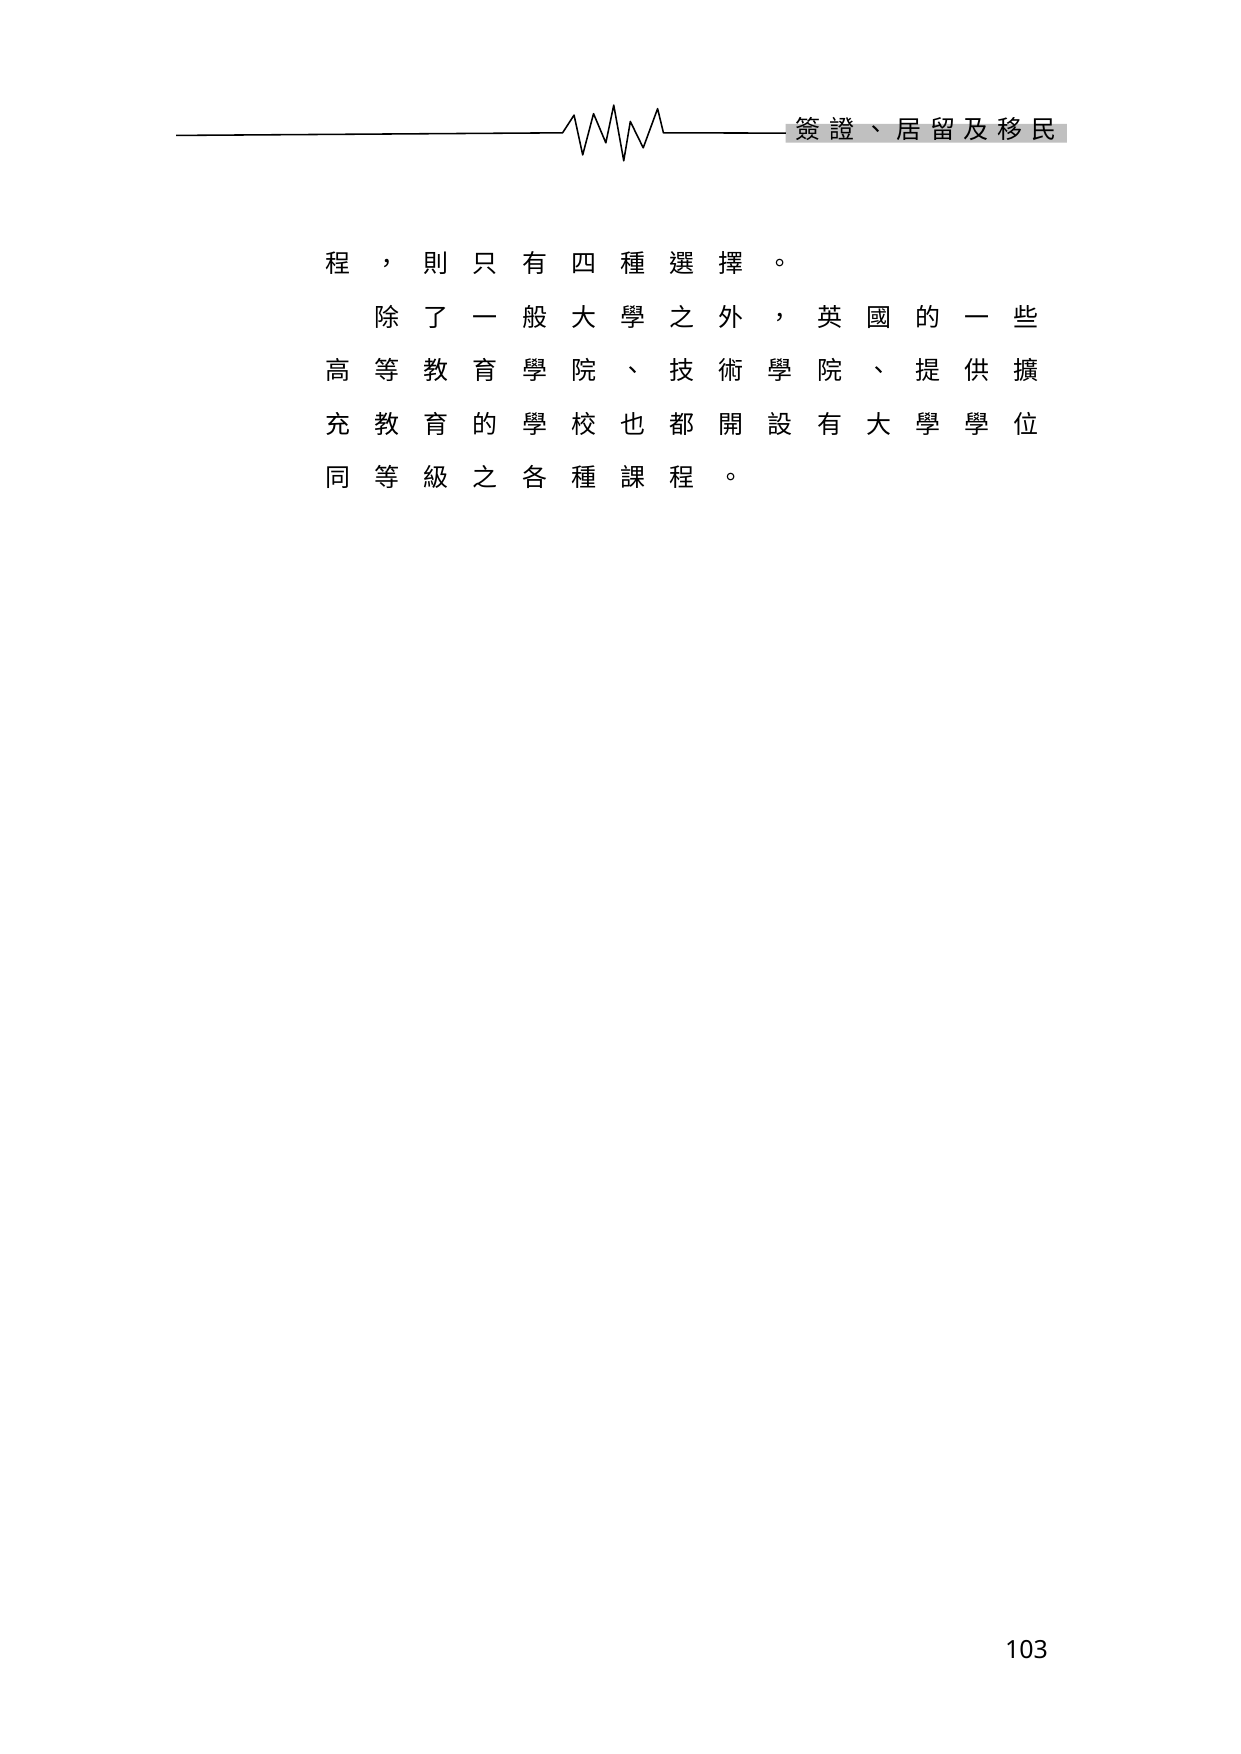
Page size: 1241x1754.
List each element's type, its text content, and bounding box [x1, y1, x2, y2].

text 除了一般大學之外，英國的一些高等教育學院、技術學院、提供擴充教育的學校也都開設有大學學位同等級之各種課程。 [325, 291, 1063, 505]
text 程，則只有四種選擇。 [325, 237, 1063, 291]
